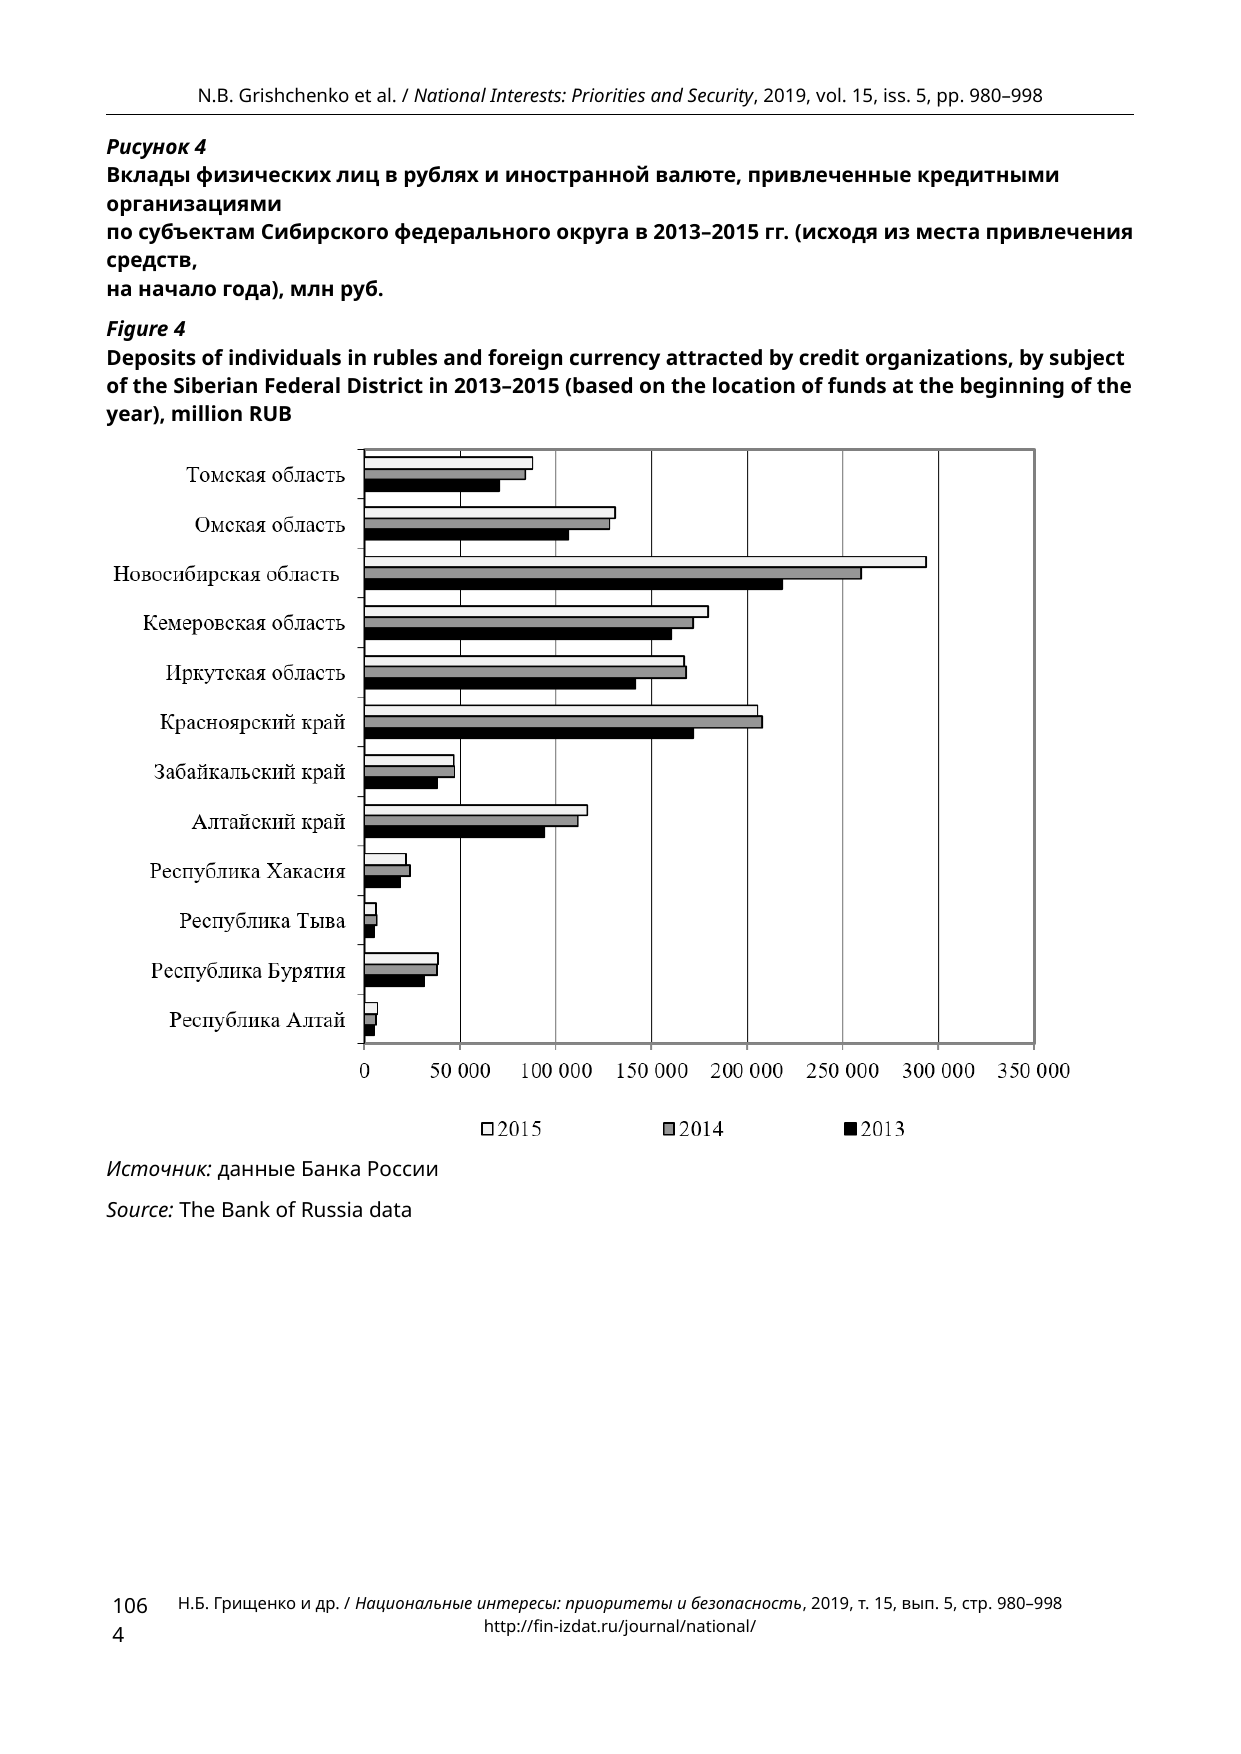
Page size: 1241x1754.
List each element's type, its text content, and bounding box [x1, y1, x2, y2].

text Вклады физических лиц в рублях и иностранной валюте, привлеченные кредитными организациями по субъектам Сибирского федерального округа в 2013–2015 гг. (исходя из места привлечения средств, на начало года), млн руб. [106, 160, 1134, 302]
text Figure 4 [106, 314, 1134, 343]
text Deposits of individuals in rubles and foreign currency attracted by credit organizations, by subject of the Siberian Federal District in 2013–2015 (based on the location of funds at the beginning of the year), million RUB [106, 343, 1134, 428]
text Источник: данные Банка России [106, 1154, 1134, 1183]
picture [106, 439, 1075, 1143]
text Рисунок 4 [106, 132, 1134, 160]
text Source: The Bank of Russia data [106, 1195, 1134, 1223]
